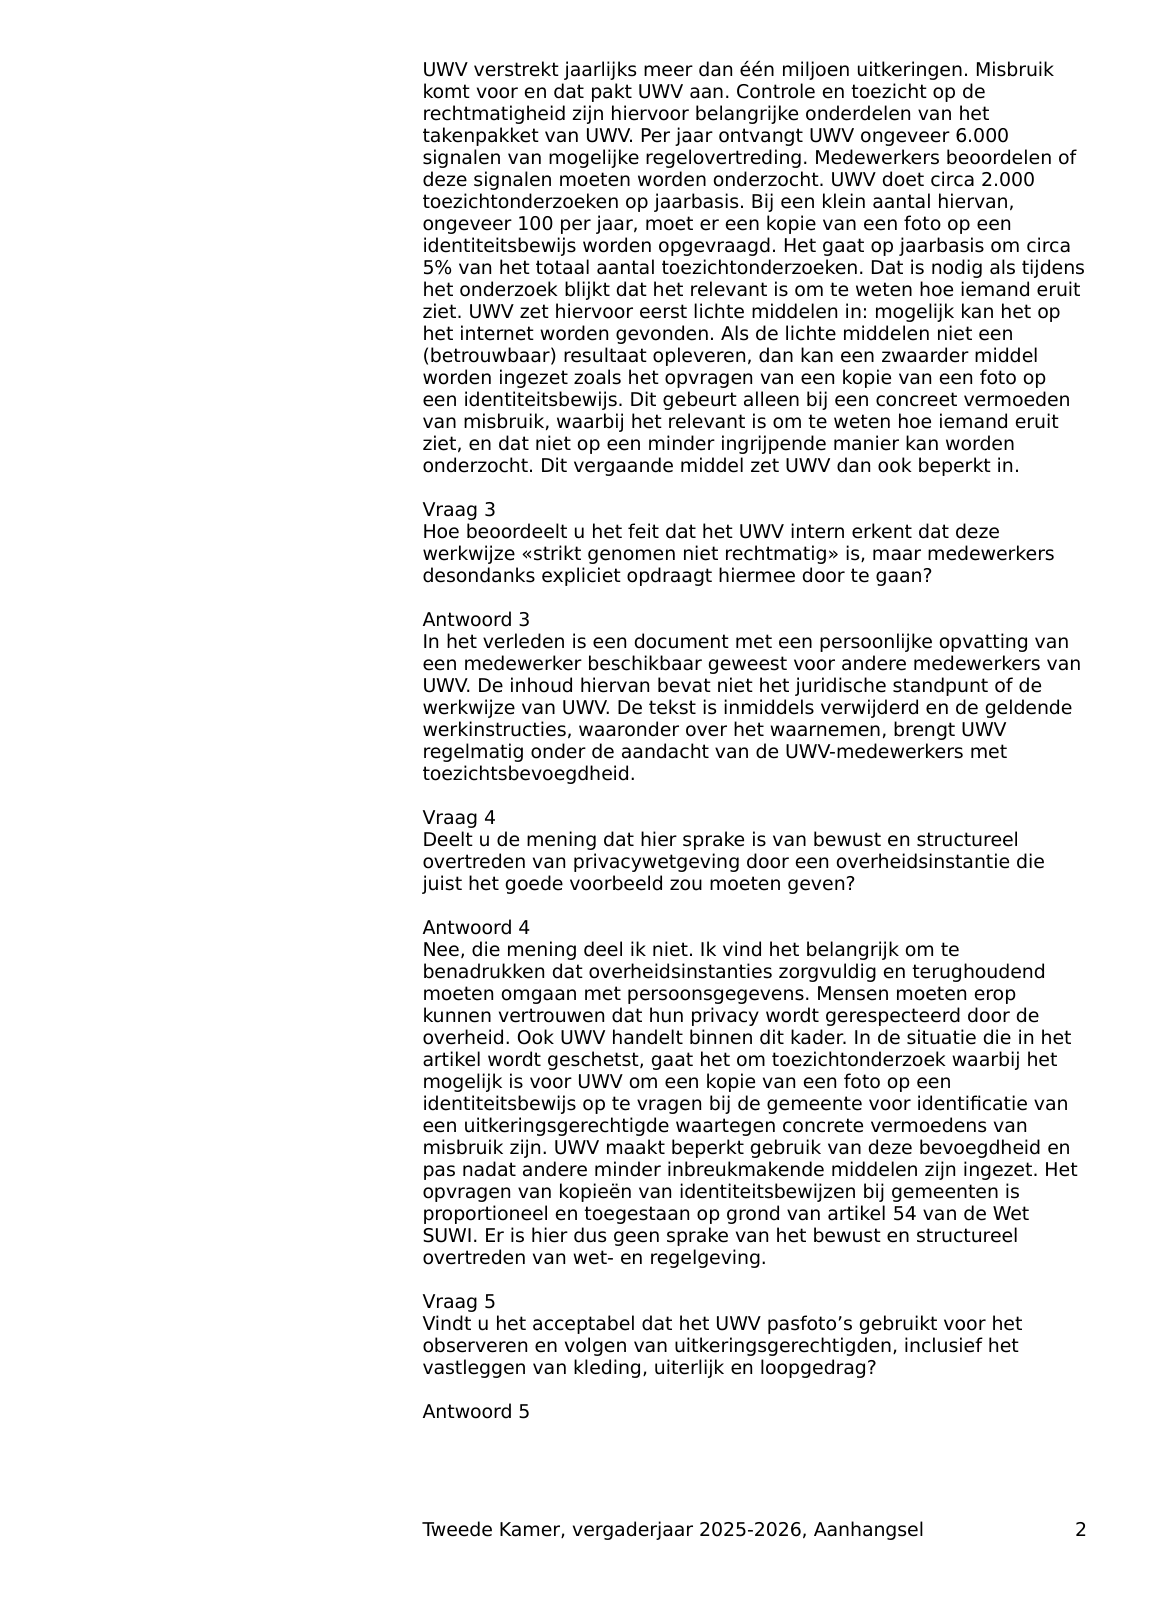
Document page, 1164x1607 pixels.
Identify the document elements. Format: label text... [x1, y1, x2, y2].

text Vraag 4 [422, 807, 1087, 829]
text In het verleden is een document met een persoonlijke opvatting van een medewerker beschikbaar geweest voor andere medewerkers van UWV. De inhoud hiervan bevat niet het juridische standpunt of de werkwijze van UWV. De tekst is inmiddels verwijderd en de geldende werkinstructies, waaronder over het waarnemen, brengt UWV regelmatig onder de aandacht van de UWV-medewerkers met toezichtsbevoegdheid. [422, 631, 1087, 785]
text UWV verstrekt jaarlijks meer dan één miljoen uitkeringen. Misbruik komt voor en dat pakt UWV aan. Controle en toezicht op de rechtmatigheid zijn hiervoor belangrijke onderdelen van het takenpakket van UWV. Per jaar ontvangt UWV ongeveer 6.000 signalen van mogelijke regelovertreding. Medewerkers beoordelen of deze signalen moeten worden onderzocht. UWV doet circa 2.000 toezichtonderzoeken op jaarbasis. Bij een klein aantal hiervan, ongeveer 100 per jaar, moet er een kopie van een foto op een identiteitsbewijs worden opgevraagd. Het gaat op jaarbasis om circa 5% van het totaal aantal toezichtonderzoeken. Dat is nodig als tijdens het onderzoek blijkt dat het relevant is om te weten hoe iemand eruit ziet. UWV zet hiervoor eerst lichte middelen in: mogelijk kan het op het internet worden gevonden. Als de lichte middelen niet een (betrouwbaar) resultaat opleveren, dan kan een zwaarder middel worden ingezet zoals het opvragen van een kopie van een foto op een identiteitsbewijs. Dit gebeurt alleen bij een concreet vermoeden van misbruik, waarbij het relevant is om te weten hoe iemand eruit ziet, en dat niet op een minder ingrijpende manier kan worden onderzocht. Dit vergaande middel zet UWV dan ook beperkt in. [422, 59, 1087, 477]
text Antwoord 5 [422, 1401, 1087, 1423]
text Vraag 5 [422, 1291, 1087, 1313]
text Deelt u de mening dat hier sprake is van bewust en structureel overtreden van privacywetgeving door een overheidsinstantie die juist het goede voorbeeld zou moeten geven? [422, 829, 1087, 895]
text Antwoord 3 [422, 609, 1087, 631]
text Vraag 3 [422, 499, 1087, 521]
text Vindt u het acceptabel dat het UWV pasfoto’s gebruikt voor het observeren en volgen van uitkeringsgerechtigden, inclusief het vastleggen van kleding, uiterlijk en loopgedrag? [422, 1313, 1087, 1379]
text Antwoord 4 [422, 917, 1087, 939]
text Nee, die mening deel ik niet. Ik vind het belangrijk om te benadrukken dat overheidsinstanties zorgvuldig en terughoudend moeten omgaan met persoonsgegevens. Mensen moeten erop kunnen vertrouwen dat hun privacy wordt gerespecteerd door de overheid. Ook UWV handelt binnen dit kader. In de situatie die in het artikel wordt geschetst, gaat het om toezichtonderzoek waarbij het mogelijk is voor UWV om een kopie van een foto op een identiteitsbewijs op te vragen bij de gemeente voor identificatie van een uitkeringsgerechtigde waartegen concrete vermoedens van misbruik zijn. UWV maakt beperkt gebruik van deze bevoegdheid en pas nadat andere minder inbreukmakende middelen zijn ingezet. Het opvragen van kopieën van identiteitsbewijzen bij gemeenten is proportioneel en toegestaan op grond van artikel 54 van de Wet SUWI. Er is hier dus geen sprake van het bewust en structureel overtreden van wet- en regelgeving. [422, 939, 1087, 1269]
text Hoe beoordeelt u het feit dat het UWV intern erkent dat deze werkwijze «strikt genomen niet rechtmatig» is, maar medewerkers desondanks expliciet opdraagt hiermee door te gaan? [422, 521, 1087, 587]
